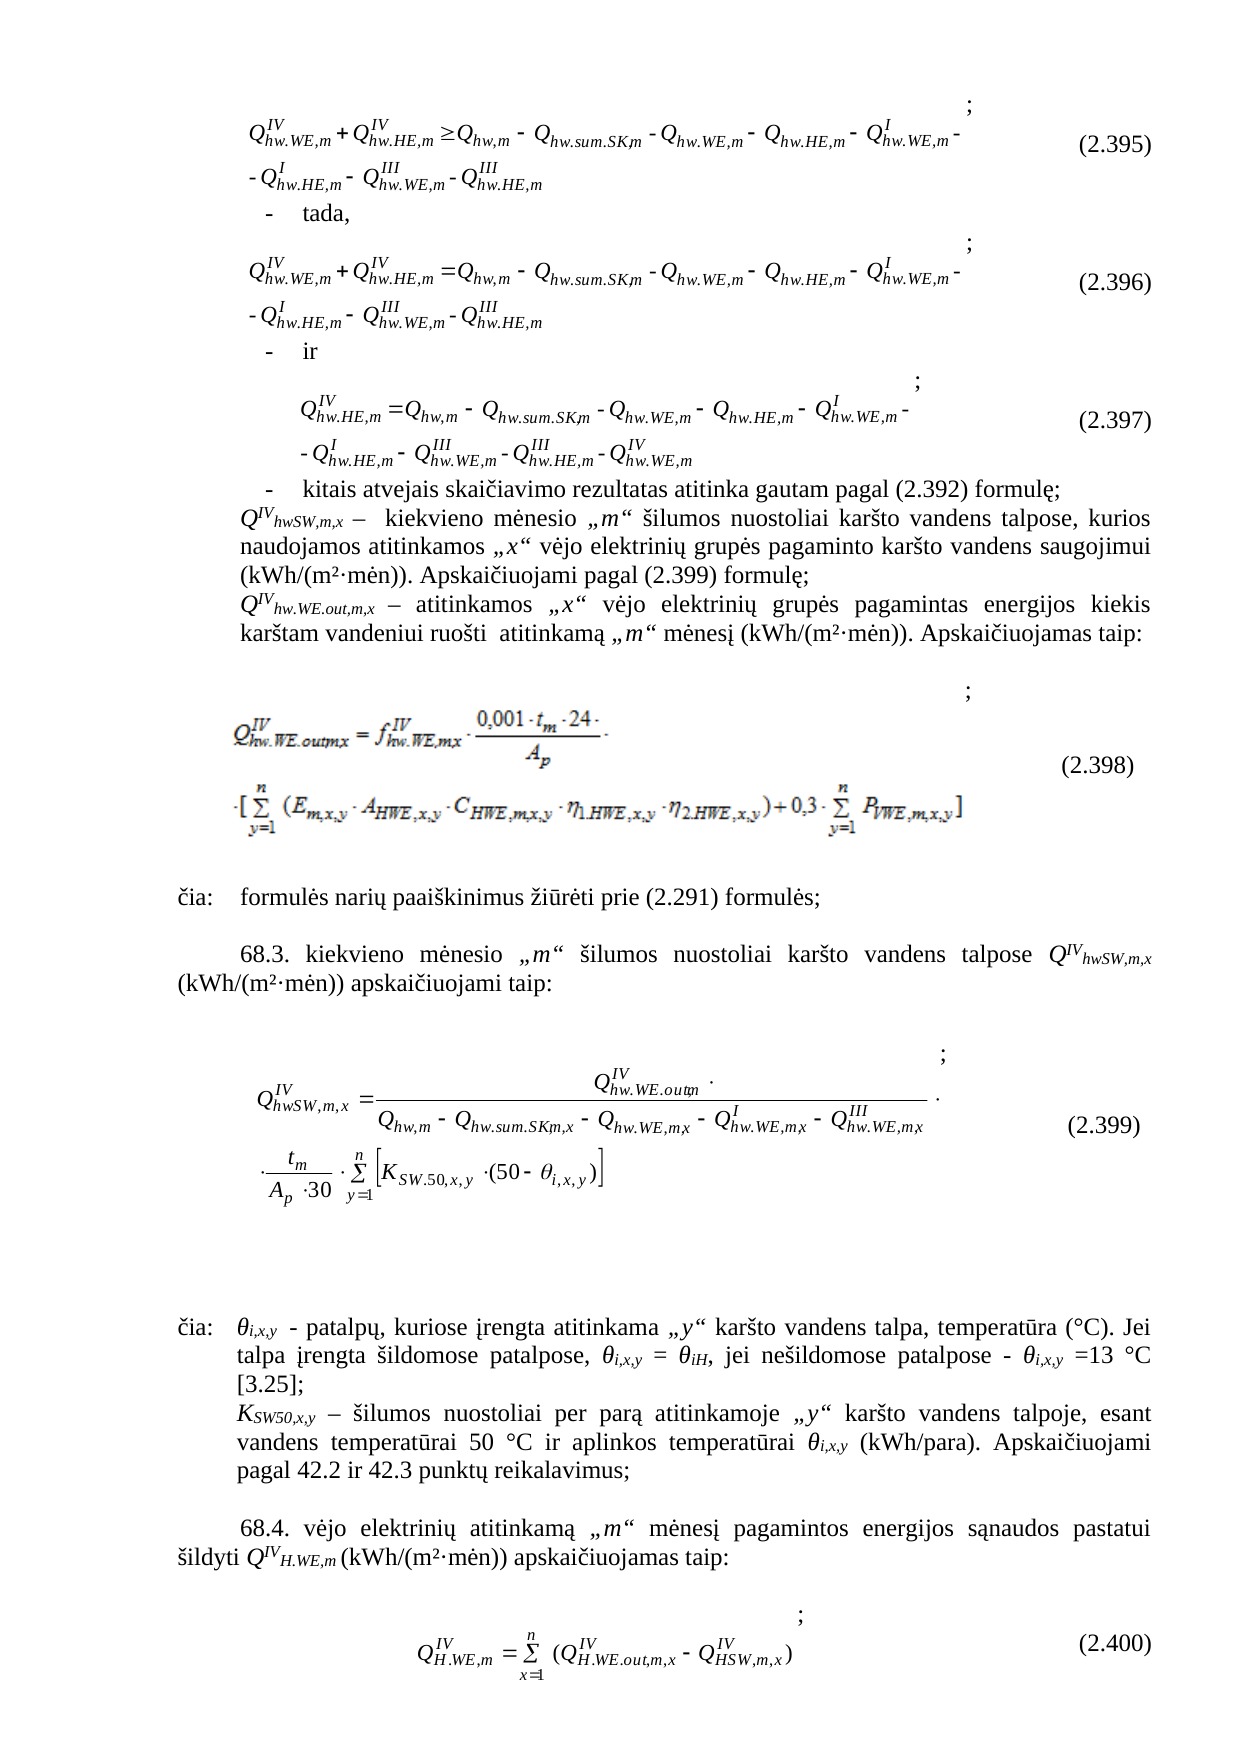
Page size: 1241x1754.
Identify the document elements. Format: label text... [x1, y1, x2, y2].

table_header ; [166, 365, 1052, 474]
text čia: θi,x,y - patalpų, kuriose įrengta atitinkama „y“ karšto vandens talpa, temperatūra (°C). Jei talpa įrengta šildomose patalpose, θi,x,y = θiH, jei nešildomose patalpose - θi,x,y =13 °C [3.25]; [177, 1312, 1151, 1398]
text KSW50,x,y – šilumos nuostoliai per parą atitinkamoje „y“ karšto vandens talpoje, esant vandens temperatūrai 50 °C ir aplinkos temperatūrai θi,x,y (kWh/para). Apskaičiuojami pagal 42.2 ir 42.3 punktų reikalavimus; [237, 1398, 1151, 1484]
text - ir [265, 336, 1151, 365]
text 68.4. vėjo elektrinių atitinkamą „m“ mėnesį pagamintos energijos sąnaudos pastatui šildyti QIVH.WE,m (kWh/(m²·mėn)) apskaičiuojamas taip: [177, 1513, 1151, 1570]
table_header (2.398) [1021, 675, 1151, 853]
text QIVhwSW,m,x – kiekvieno mėnesio „m“ šilumos nuostoliai karšto vandens talpose, kurios naudojamos atitinkamos „x“ vėjo elektrinių grupės pagaminto karšto vandens saugojimui (kWh/(m²·mėn)). Apskaičiuojami pagal (2.399) formulę; [240, 503, 1151, 589]
table_header ; [177, 675, 1021, 853]
table_header (2.396) [1052, 227, 1163, 336]
text čia: formulės narių paaiškinimus žiūrėti prie (2.291) formulės; [177, 882, 1151, 911]
text QIVhw.WE.out,m,x – atitinkamos „x“ vėjo elektrinių grupės pagamintas energijos kiekis karštam vandeniui ruošti atitinkamą „m“ mėnesį (kWh/(m²·mėn)). Apskaičiuojamas taip: [240, 589, 1151, 646]
table_header ; [166, 1599, 1052, 1685]
table_header (2.399) [1023, 1026, 1151, 1225]
table_header ; [177, 1026, 1023, 1225]
table_header (2.395) [1052, 89, 1163, 198]
text - tada, [265, 198, 1151, 227]
table_header ; [166, 227, 1052, 336]
table_header (2.400) [1052, 1599, 1163, 1685]
table_header (2.397) [1052, 365, 1163, 474]
text - kitais atvejais skaičiavimo rezultatas atitinka gautam pagal (2.392) formulę; [265, 474, 1151, 503]
text 68.3. kiekvieno mėnesio „m“ šilumos nuostoliai karšto vandens talpose QIVhwSW,m,x (kWh/(m²·mėn)) apskaičiuojami taip: [177, 939, 1151, 997]
table_header ; [166, 89, 1052, 198]
